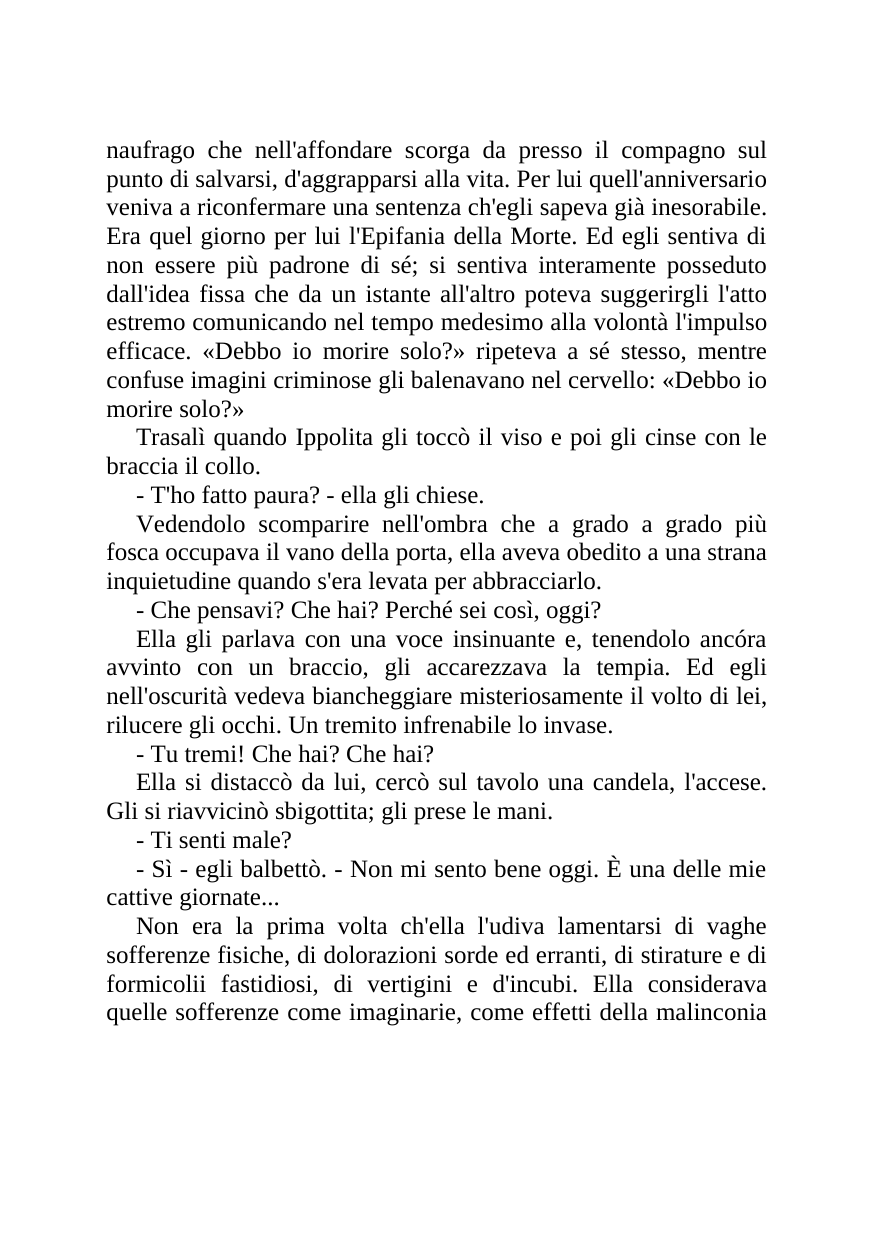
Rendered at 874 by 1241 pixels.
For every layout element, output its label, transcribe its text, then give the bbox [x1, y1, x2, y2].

text - Ti senti male? [106, 825, 768, 854]
text Ella si distaccò da lui, cercò sul tavolo una candela, l'accese. Gli si riavvicinò sbigottita; gli prese le mani. [106, 767, 768, 825]
text - Sì - egli balbettò. - Non mi sento bene oggi. È una delle mie cattive giornate... [106, 854, 768, 911]
text - Tu tremi! Che hai? Che hai? [106, 739, 768, 767]
text Trasalì quando Ippolita gli toccò il viso e poi gli cinse con le braccia il collo. [106, 422, 768, 480]
text naufrago che nell'affondare scorga da presso il compagno sul punto di salvarsi, d'aggrapparsi alla vita. Per lui quell'anniversario veniva a riconfermare una sentenza ch'egli sapeva già inesorabile. Era quel giorno per lui l'Epifania della Morte. Ed egli sentiva di non essere più padrone di sé; si sentiva interamente posseduto dall'idea fissa che da un istante all'altro poteva suggerirgli l'atto estremo comunicando nel tempo medesimo alla volontà l'impulso efficace. «Debbo io morire solo?» ripeteva a sé stesso, mentre confuse imagini criminose gli balenavano nel cervello: «Debbo io morire solo?» [106, 135, 768, 422]
text Vedendolo scomparire nell'ombra che a grado a grado più fosca occupava il vano della porta, ella aveva obedito a una strana inquietudine quando s'era levata per abbracciarlo. [106, 509, 768, 595]
text - T'ho fatto paura? - ella gli chiese. [106, 480, 768, 509]
text - Che pensavi? Che hai? Perché sei così, oggi? [106, 595, 768, 624]
text Ella gli parlava con una voce insinuante e, tenendolo ancóra avvinto con un braccio, gli accarezzava la tempia. Ed egli nell'oscurità vedeva biancheggiare misteriosamente il volto di lei, rilucere gli occhi. Un tremito infrenabile lo invase. [106, 624, 768, 739]
text Non era la prima volta ch'ella l'udiva lamentarsi di vaghe sofferenze fisiche, di dolorazioni sorde ed erranti, di stirature e di formicolii fastidiosi, di vertigini e d'incubi. Ella considerava quelle sofferenze come imaginarie, come effetti della malinconia [106, 911, 768, 1026]
